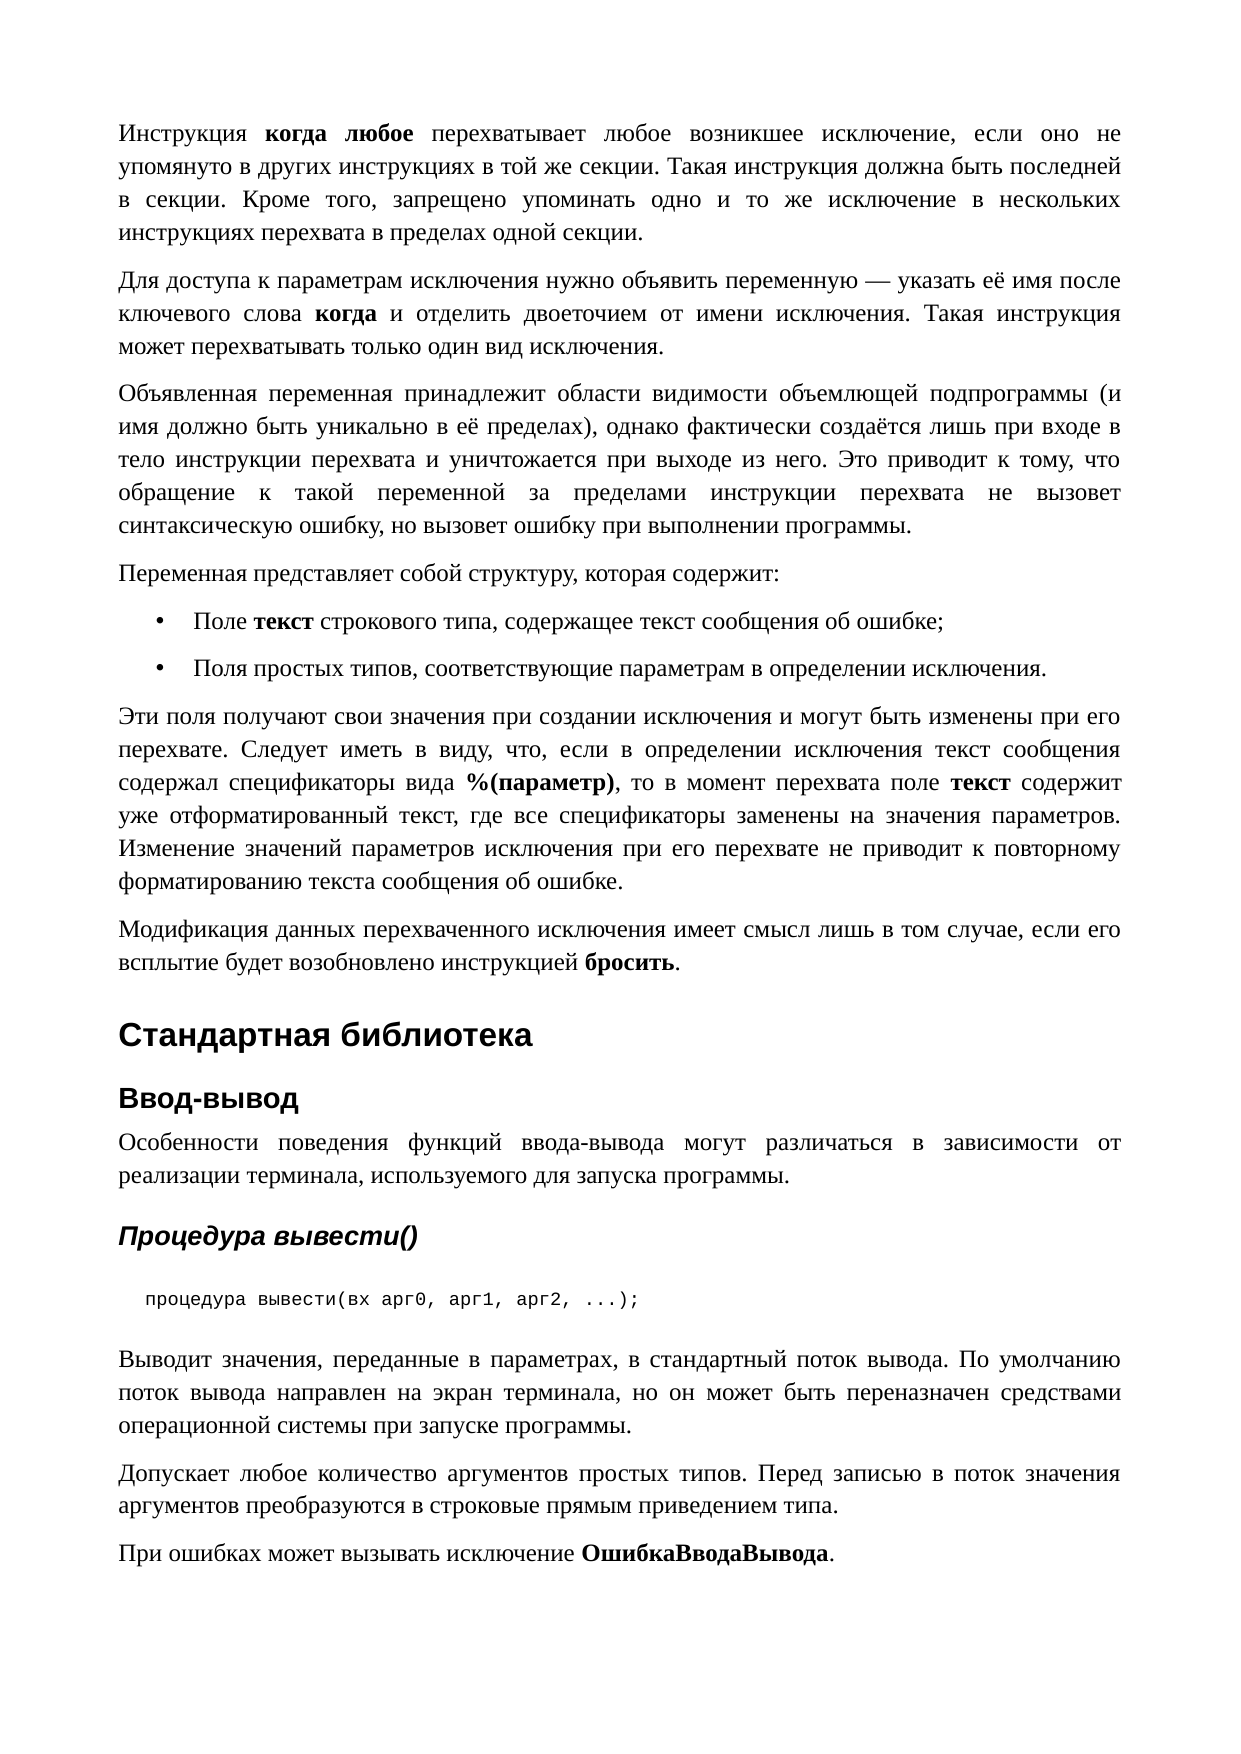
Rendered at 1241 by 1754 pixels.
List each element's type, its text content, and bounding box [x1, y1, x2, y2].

text процедура вывести(вх арг0, арг1, арг2, ...); [136, 1281, 1104, 1320]
text Инструкция когда любое перехватывает любое возникшее исключение, если оно не упомянуто в других инструкциях в той же секции. Такая инструкция должна быть последней в секции. Кроме того, запрещено упоминать одно и то же исключение в нескольких инструкциях перехвата в пределах одной секции. [118, 118, 1122, 246]
text Особенности поведения функций ввода-вывода могут различаться в зависимости от реализации терминала, используемого для запуска программы. [118, 1127, 1122, 1188]
text Эти поля получают свои значения при создании исключения и могут быть изменены при его перехвате. Следует иметь в виду, что, если в определении исключения текст сообщения содержал спецификаторы вида %(параметр), то в момент перехвата поле текст содержит уже отформатированный текст, где все спецификаторы заменены на значения параметров. Изменение значений параметров исключения при его перехвате не приводит к повторному форматированию текста сообщения об ошибке. [118, 701, 1122, 895]
text Модификация данных перехваченного исключения имеет смысл лишь в том случае, если его всплытие будет возобновлено инструкцией бросить. [118, 914, 1122, 975]
subtitle Ввод-вывод [118, 1081, 1122, 1114]
text Объявленная переменная принадлежит области видимости объемлющей подпрограммы (и имя должно быть уникально в её пределах), однако фактически создаётся лишь при входе в тело инструкции перехвата и уничтожается при выходе из него. Это приводит к тому, что обращение к такой переменной за пределами инструкции перехвата не вызовет синтаксическую ошибку, но вызовет ошибку при выполнении программы. [118, 378, 1122, 539]
text Переменная представляет собой структуру, которая содержит: [118, 558, 1122, 587]
subtitle Процедура вывести() [118, 1220, 1122, 1251]
text Для доступа к параметрам исключения нужно объявить переменную — указать её имя после ключевого слова когда и отделить двоеточием от имени исключения. Такая инструкция может перехватывать только один вид исключения. [118, 265, 1122, 359]
list Поля простых типов, соответствующие параметрам в определении исключения. [156, 653, 1122, 682]
list Поле текст строкового типа, содержащее текст сообщения об ошибке; [156, 606, 1122, 634]
text При ошибках может вызывать исключение ОшибкаВводаВывода. [118, 1538, 1122, 1567]
subtitle Стандартная библиотека [118, 1015, 1122, 1053]
text Допускает любое количество аргументов простых типов. Перед записью в поток значения аргументов преобразуются в строковые прямым приведением типа. [118, 1458, 1122, 1519]
text Выводит значения, переданные в параметрах, в стандартный поток вывода. По умолчанию поток вывода направлен на экран терминала, но он может быть переназначен средствами операционной системы при запуске программы. [118, 1344, 1122, 1439]
